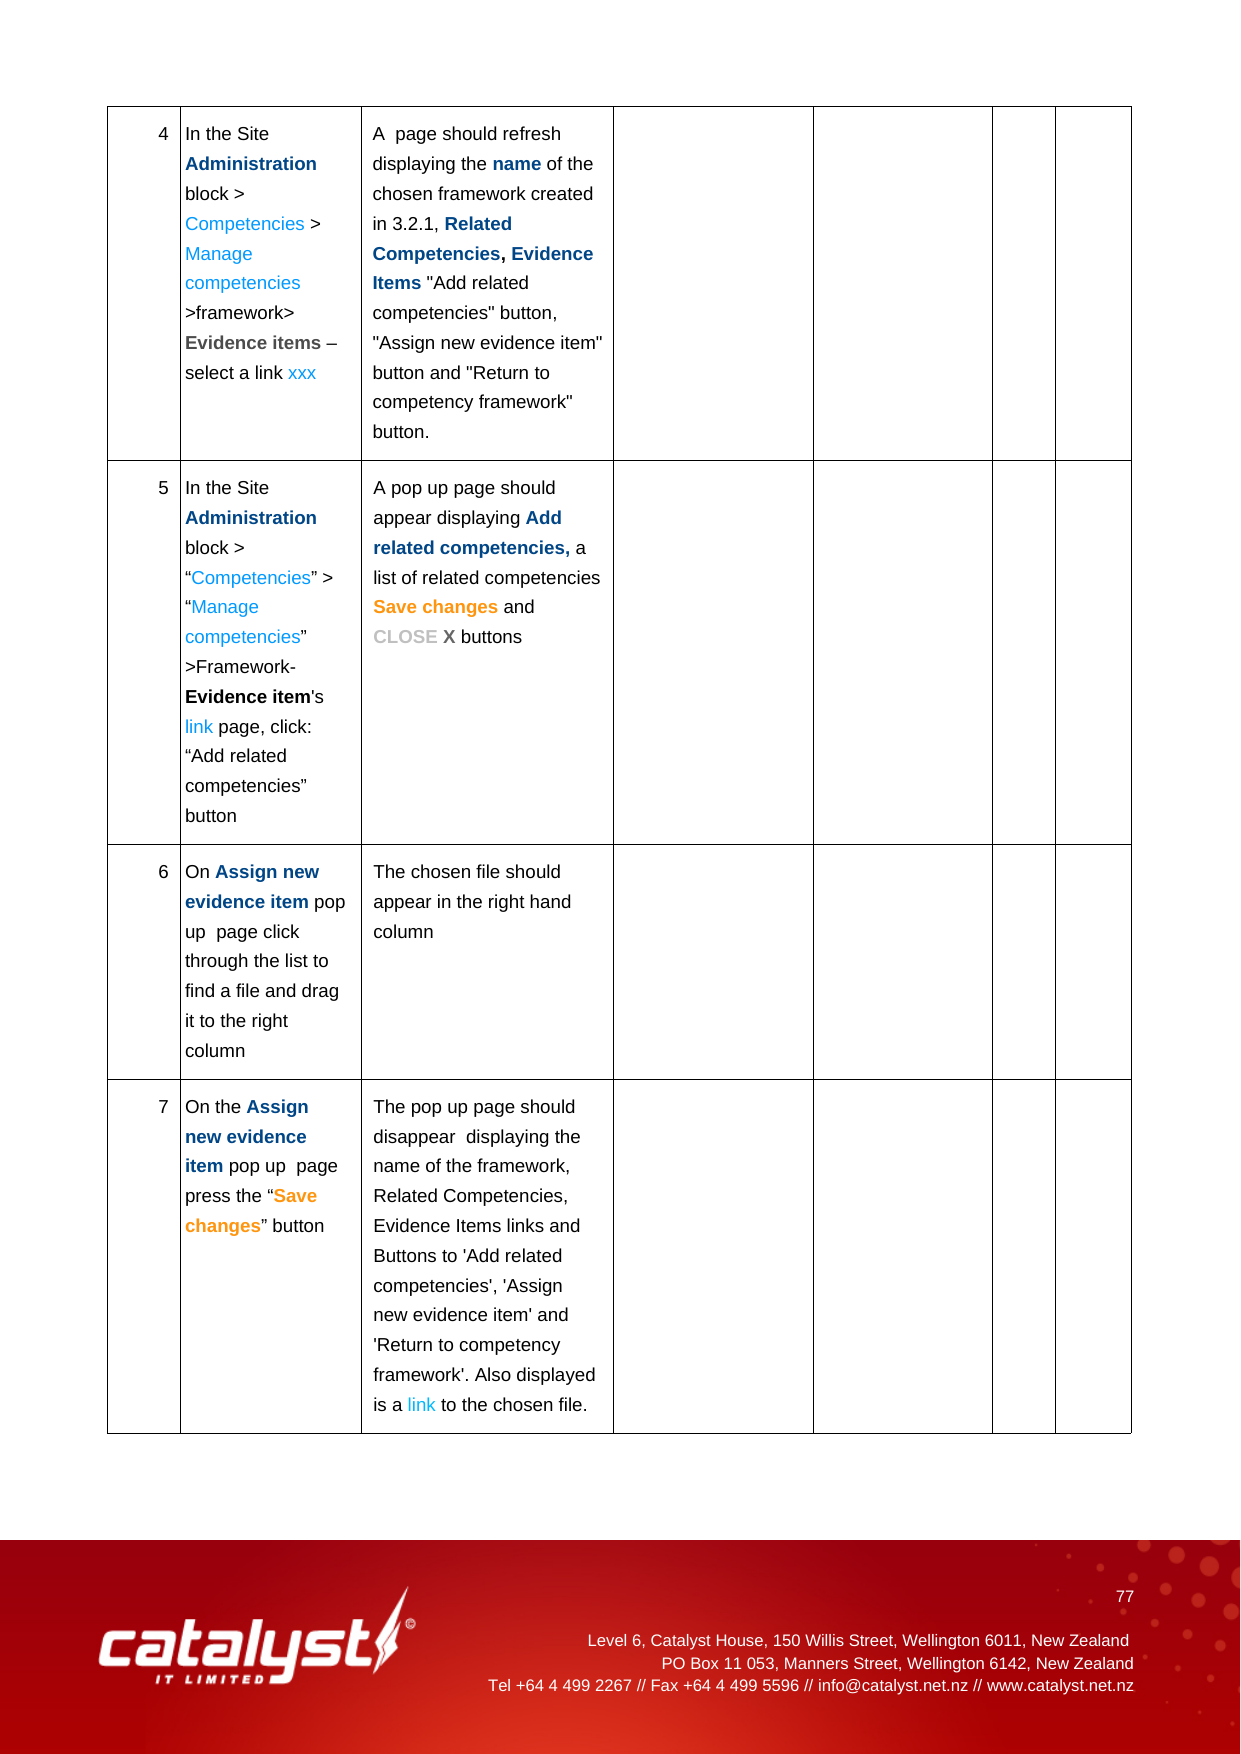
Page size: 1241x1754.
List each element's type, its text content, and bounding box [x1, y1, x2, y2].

table_cell A pop up page should appear displaying Add related competencies, a list of related competencies Save changes and CLOSE X buttons [362, 461, 613, 844]
table_cell 4 [108, 107, 180, 460]
table_cell The pop up page should disappear displaying the name of the framework, Related Competencies, Evidence Items links and Buttons to 'Add related competencies', 'Assign new evidence item' and 'Return to competency framework'. Also displayed is a link to the chosen file. [362, 1080, 613, 1433]
table_cell [993, 107, 1055, 460]
table_cell [614, 1080, 813, 1433]
table_cell In the Site Administration block > Competencies > Manage competencies >framework> Evidence items – select a link xxx [181, 107, 361, 460]
table_cell The chosen file should appear in the right hand column [362, 845, 613, 1079]
table_cell 5 [108, 461, 180, 844]
picture [0, 1540, 1241, 1754]
table_cell On Assign new evidence item pop up page click through the list to find a file and drag it to the right column [181, 845, 361, 1079]
table_cell [814, 1080, 992, 1433]
table_cell [814, 107, 992, 460]
table_cell [614, 107, 813, 460]
table_cell In the Site Administration block > “Competencies” > “Manage competencies” >Framework- Evidence item's link page, click: “Add related competencies” button [181, 461, 361, 844]
table_cell [814, 845, 992, 1079]
table_cell [1056, 1080, 1131, 1433]
table_cell On the Assign new evidence item pop up page press the “Save changes” button [181, 1080, 361, 1433]
table_cell [614, 845, 813, 1079]
table_cell 7 [108, 1080, 180, 1433]
table_cell [1056, 845, 1131, 1079]
table_cell [993, 845, 1055, 1079]
table_cell [1056, 107, 1131, 460]
table_cell 6 [108, 845, 180, 1079]
table_cell [993, 461, 1055, 844]
table_cell [1056, 461, 1131, 844]
table_cell [993, 1080, 1055, 1433]
table_cell [814, 461, 992, 844]
table_cell [614, 461, 813, 844]
table_cell A page should refresh displaying the name of the chosen framework created in 3.2.1, Related Competencies, Evidence Items "Add related competencies" button, "Assign new evidence item" button and "Return to competency framework" button. [362, 107, 613, 460]
